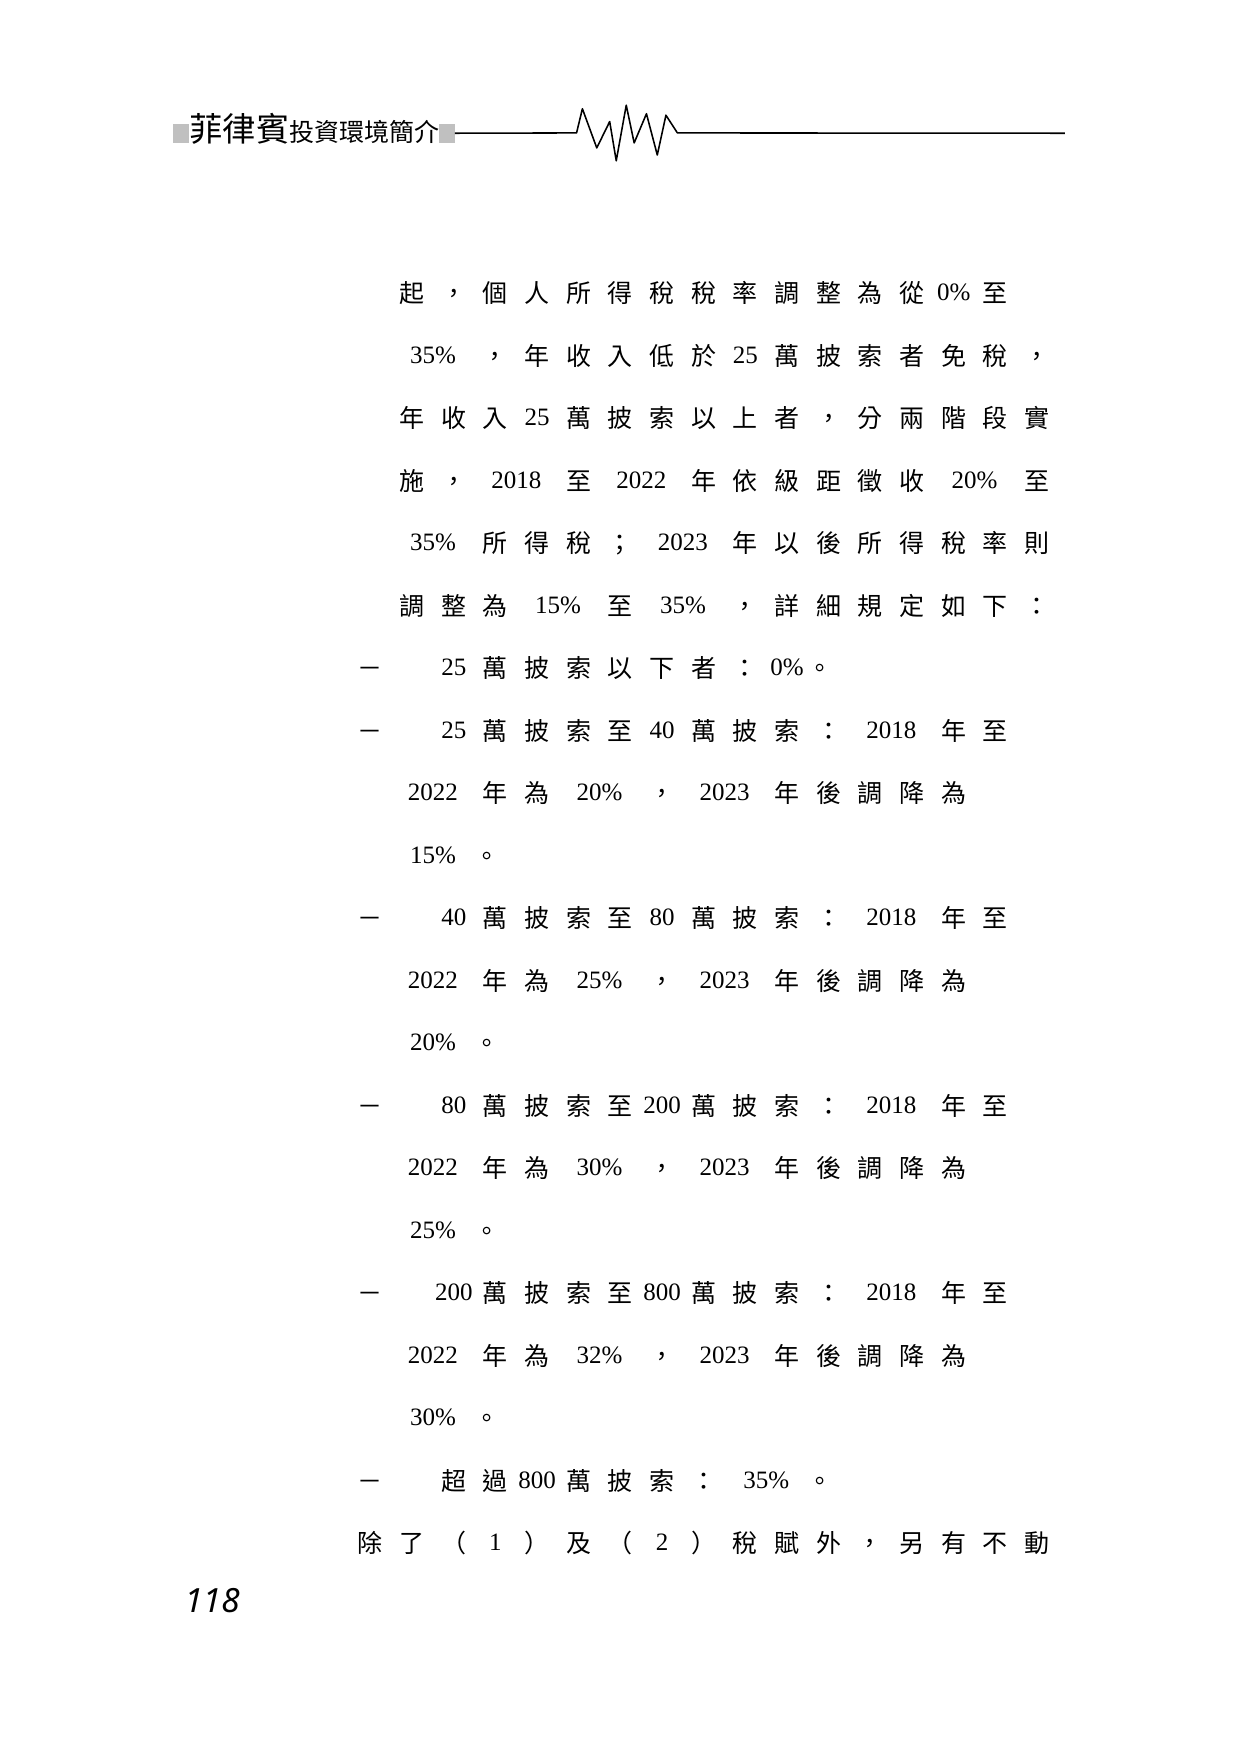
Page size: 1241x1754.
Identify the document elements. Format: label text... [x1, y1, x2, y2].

text 除了（1）及（2）稅賦外，另有不動 [281, 1500, 1058, 1563]
text － 25萬披索以下者：0%。 [330, 625, 1058, 688]
text 起，個人所得稅稅率調整為從0%至35%，年收入低於25萬披索者免稅，年收入25萬披索以上者，分兩階段實施，2018至2022年依級距徵收20%至35%所得稅；2023年以後所得稅率則調整為15%至35%，詳細規定如下： [306, 250, 1058, 625]
text － 40萬披索至80萬披索：2018年至2022年為25%，2023年後調降為20%。 [330, 875, 1058, 1063]
text － 200萬披索至800萬披索：2018年至2022年為32%，2023年後調降為30%。 [330, 1250, 1058, 1438]
text － 25萬披索至40萬披索：2018年至2022年為20%，2023年後調降為15%。 [330, 688, 1058, 875]
text － 80萬披索至200萬披索：2018年至2022年為30%，2023年後調降為25%。 [330, 1063, 1058, 1250]
text － 超過800萬披索：35%。 [330, 1438, 1058, 1500]
